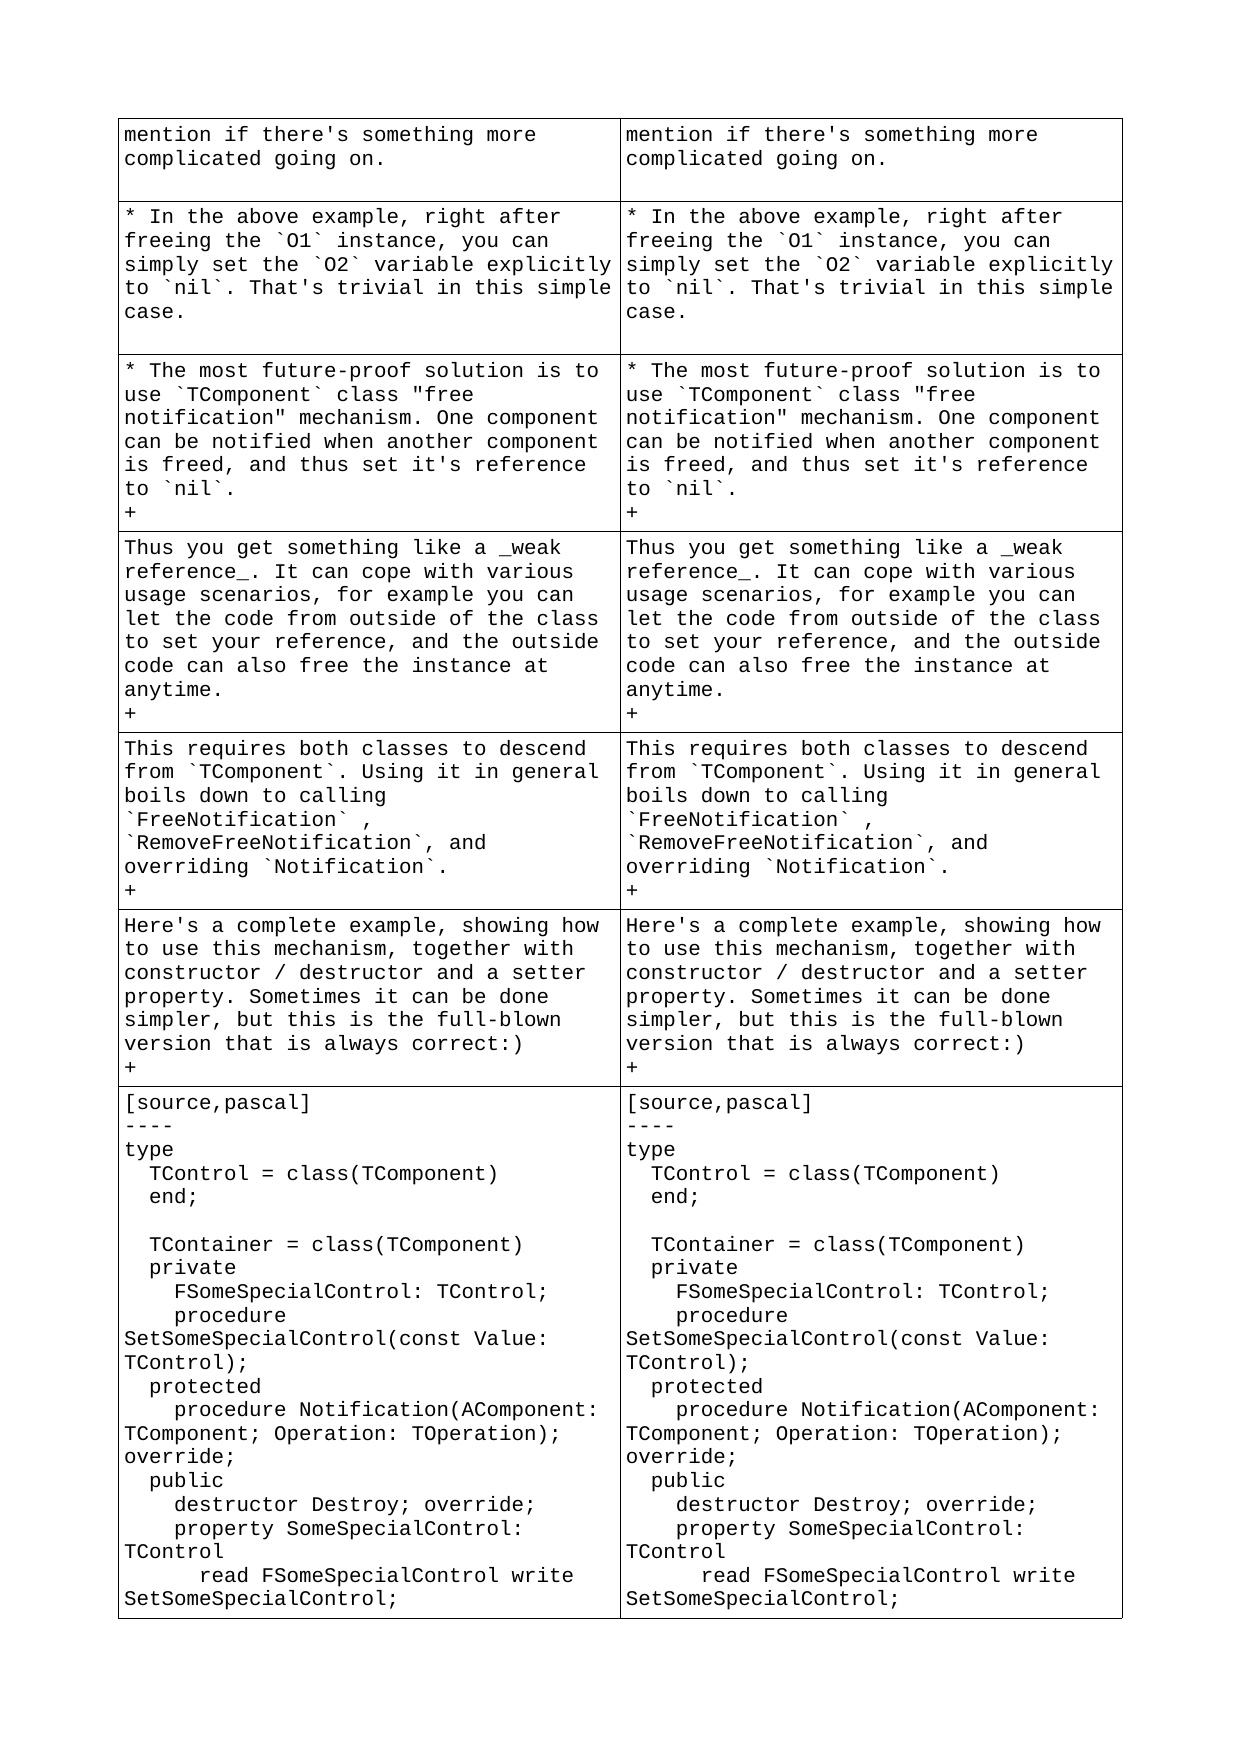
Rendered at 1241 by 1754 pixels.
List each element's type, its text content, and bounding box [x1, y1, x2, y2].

table_cell * In the above example, right after freeing the `O1` instance, you can simply set the `O2` variable explicitly to `nil`. That's trivial in this simple case. [119, 202, 620, 354]
table_cell * The most future-proof solution is to use `TComponent` class "free notification" mechanism. One component can be notified when another component is freed, and thus set it's reference to `nil`. + [119, 355, 620, 531]
table_cell * The most future-proof solution is to use `TComponent` class "free notification" mechanism. One component can be notified when another component is freed, and thus set it's reference to `nil`. + [621, 355, 1122, 531]
table_cell Here's a complete example, showing how to use this mechanism, together with constructor / destructor and a setter property. Sometimes it can be done simpler, but this is the full-blown version that is always correct:) + [621, 910, 1122, 1086]
table_cell This requires both classes to descend from `TComponent`. Using it in general boils down to calling `FreeNotification` , `RemoveFreeNotification`, and overriding `Notification`. + [119, 733, 620, 909]
table_cell Here's a complete example, showing how to use this mechanism, together with constructor / destructor and a setter property. Sometimes it can be done simpler, but this is the full-blown version that is always correct:) + [119, 910, 620, 1086]
table_cell mention if there's something more complicated going on. [119, 119, 620, 201]
table_cell [source,pascal] ---- type TControl = class(TComponent) end; TContainer = class(TComponent) private FSomeSpecialControl: TControl; procedure SetSomeSpecialControl(const Value: TControl); protected procedure Notification(AComponent: TComponent; Operation: TOperation); override; public destructor Destroy; override; property SomeSpecialControl: TControl read FSomeSpecialControl write SetSomeSpecialControl; [119, 1087, 620, 1618]
table_cell Thus you get something like a _weak reference_. It can cope with various usage scenarios, for example you can let the code from outside of the class to set your reference, and the outside code can also free the instance at anytime. + [119, 532, 620, 732]
table_cell * In the above example, right after freeing the `O1` instance, you can simply set the `O2` variable explicitly to `nil`. That's trivial in this simple case. [621, 202, 1122, 354]
table_cell mention if there's something more complicated going on. [621, 119, 1122, 201]
table_cell This requires both classes to descend from `TComponent`. Using it in general boils down to calling `FreeNotification` , `RemoveFreeNotification`, and overriding `Notification`. + [621, 733, 1122, 909]
table_cell Thus you get something like a _weak reference_. It can cope with various usage scenarios, for example you can let the code from outside of the class to set your reference, and the outside code can also free the instance at anytime. + [621, 532, 1122, 732]
table_cell [source,pascal] ---- type TControl = class(TComponent) end; TContainer = class(TComponent) private FSomeSpecialControl: TControl; procedure SetSomeSpecialControl(const Value: TControl); protected procedure Notification(AComponent: TComponent; Operation: TOperation); override; public destructor Destroy; override; property SomeSpecialControl: TControl read FSomeSpecialControl write SetSomeSpecialControl; [621, 1087, 1122, 1618]
